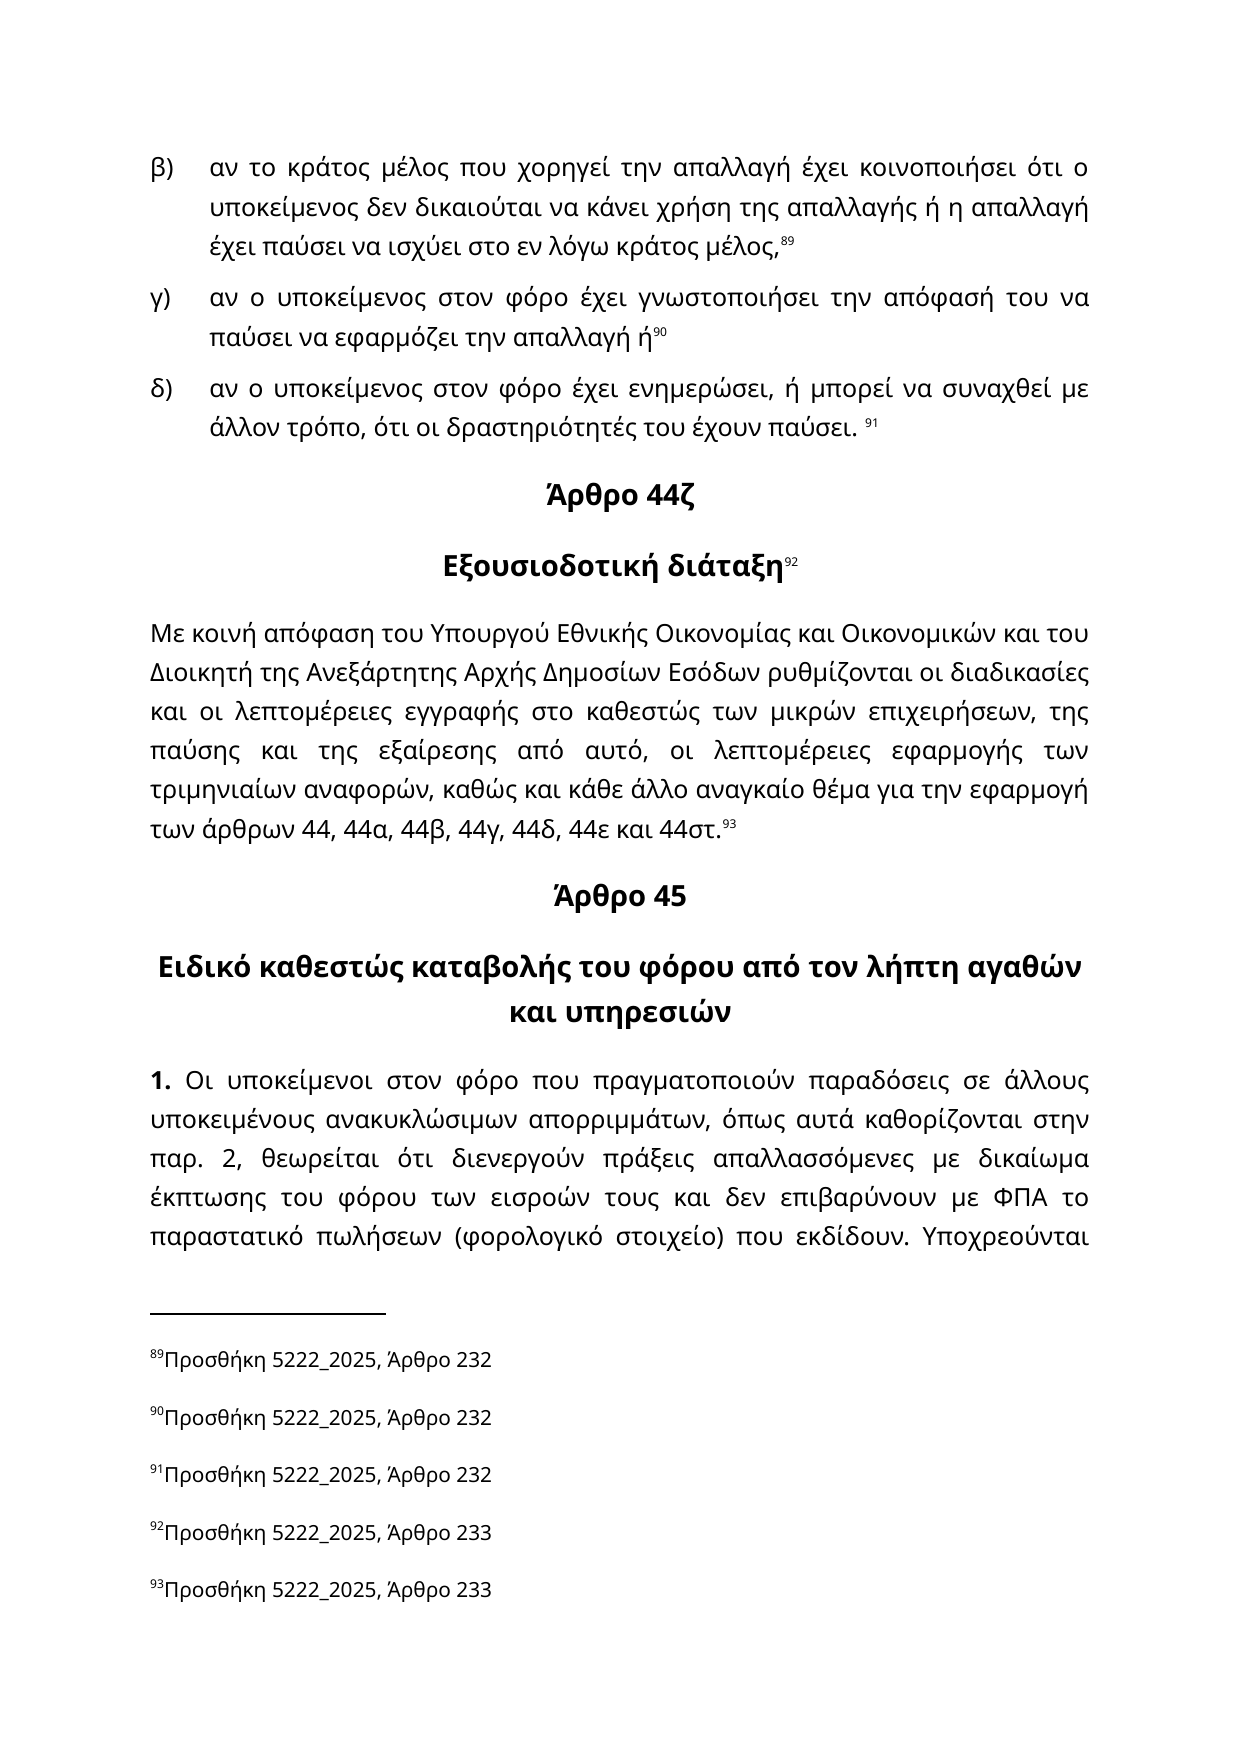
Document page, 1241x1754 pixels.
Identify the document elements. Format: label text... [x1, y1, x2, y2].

list δ) αν ο υποκείμενος στον φόρο έχει ενημερώσει, ή μπορεί να συναχθεί με άλλον τρόπο, ότι οι δραστηριότητές του έχουν παύσει. [150, 371, 1090, 444]
text 1. Οι υποκείμενοι στον φόρο που πραγματοποιούν παραδόσεις σε άλλους υποκειμένους ανακυκλώσιμων απορριμμάτων, όπως αυτά καθορίζονται στην παρ. 2, θεωρείται ότι διενεργούν πράξεις απαλλασσόμενες με δικαίωμα έκπτωσης του φόρου των εισροών τους και δεν επιβαρύνουν με ΦΠΑ το παραστατικό πωλήσεων (φορολογικό στοιχείο) που εκδίδουν. Υποχρεούνται [150, 1062, 1090, 1253]
text Με κοινή απόφαση του Υπουργού Εθνικής Οικονομίας και Οικονομικών και του Διοικητή της Ανεξάρτητης Αρχής Δημοσίων Εσόδων ρυθμίζονται οι διαδικασίες και οι λεπτομέρειες εγγραφής στο καθεστώς των μικρών επιχειρήσεων, της παύσης και της εξαίρεσης από αυτό, οι λεπτομέρειες εφαρμογής των τριμηνιαίων αναφορών, καθώς και κάθε άλλο αναγκαίο θέμα για την εφαρμογή των άρθρων 44, 44α, 44β, 44γ, 44δ, 44ε και 44στ. [150, 615, 1090, 845]
text Προσθήκη 5222_2025, Άρθρο 233 [150, 1518, 1090, 1546]
subtitle Άρθρο 45 [150, 875, 1090, 915]
text Προσθήκη 5222_2025, Άρθρο 232 [150, 1460, 1090, 1489]
text Προσθήκη 5222_2025, Άρθρο 232 [150, 1403, 1090, 1431]
subtitle Άρθρο 44ζ [150, 474, 1090, 514]
subtitle Ειδικό καθεστώς καταβολής του φόρου από τον λήπτη αγαθών και υπηρεσιών [150, 946, 1090, 1031]
text Προσθήκη 5222_2025, Άρθρο 233 [150, 1576, 1090, 1604]
list γ) αν ο υποκείμενος στον φόρο έχει γνωστοποιήσει την απόφασή του να παύσει να εφαρμόζει την απαλλαγή ή [150, 280, 1090, 353]
text Προσθήκη 5222_2025, Άρθρο 232 [150, 1345, 1090, 1373]
list β) αν το κράτος μέλος που χορηγεί την απαλλαγή έχει κοινοποιήσει ότι ο υποκείμενος δεν δικαιούται να κάνει χρήση της απαλλαγής ή η απαλλαγή έχει παύσει να ισχύει στο εν λόγω κράτος μέλος, [150, 150, 1090, 262]
subtitle Εξουσιοδοτική διάταξη [150, 545, 1090, 584]
